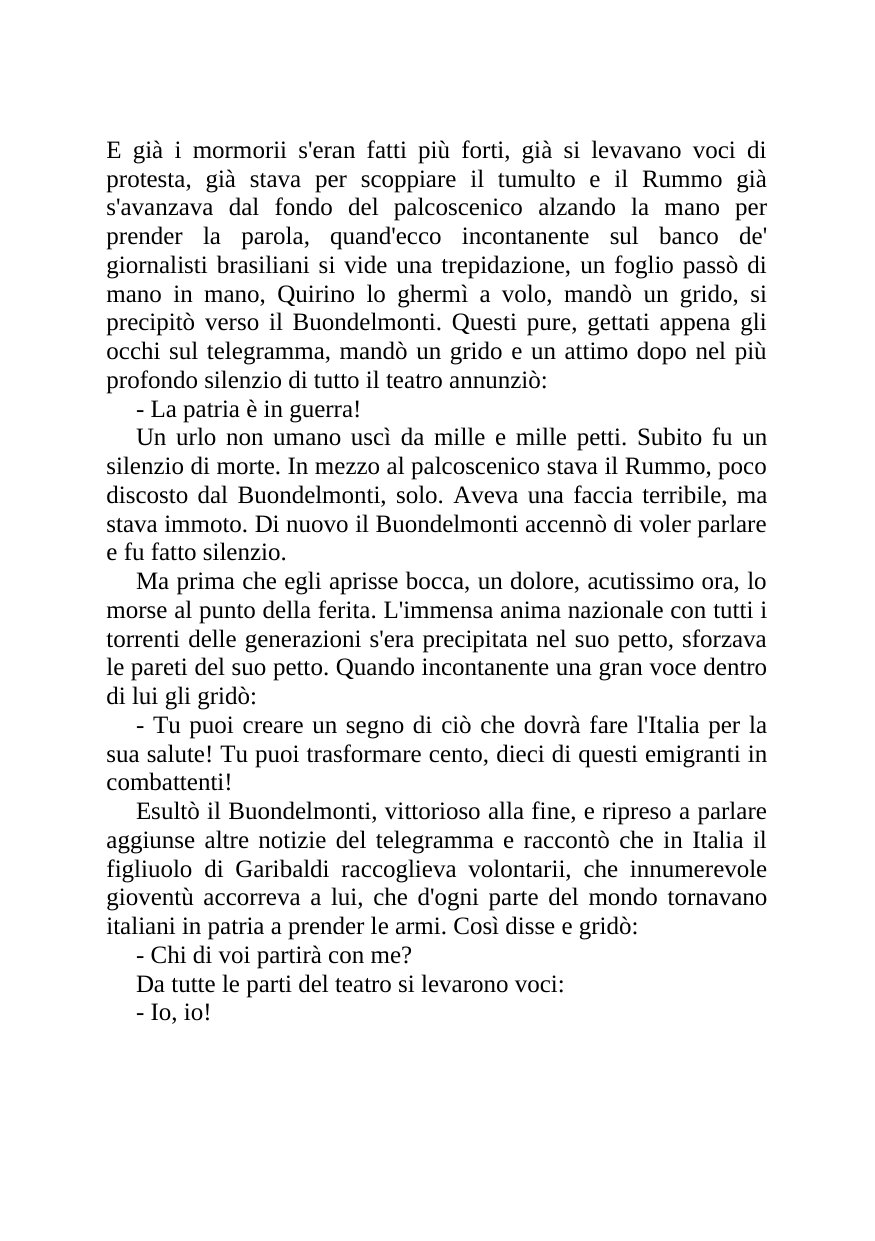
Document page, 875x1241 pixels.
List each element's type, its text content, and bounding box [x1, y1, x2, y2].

text Esultò il Buondelmonti, vittorioso alla fine, e ripreso a parlare aggiunse altre notizie del telegramma e raccontò che in Italia il figliuolo di Garibaldi raccoglieva volontarii, che innumerevole gioventù accorreva a lui, che d'ogni parte del mondo tornavano italiani in patria a prender le armi. Così disse e gridò: [106, 796, 768, 940]
text Da tutte le parti del teatro si levarono voci: [106, 969, 768, 997]
text - La patria è in guerra! [106, 394, 768, 422]
text E già i mormorii s'eran fatti più forti, già si levavano voci di protesta, già stava per scoppiare il tumulto e il Rummo già s'avanzava dal fondo del palcoscenico alzando la mano per prender la parola, quand'ecco incontanente sul banco de' giornalisti brasiliani si vide una trepidazione, un foglio passò di mano in mano, Quirino lo ghermì a volo, mandò un grido, si precipitò verso il Buondelmonti. Questi pure, gettati appena gli occhi sul telegramma, mandò un grido e un attimo dopo nel più profondo silenzio di tutto il teatro annunziò: [106, 135, 768, 394]
text - Tu puoi creare un segno di ciò che dovrà fare l'Italia per la sua salute! Tu puoi trasformare cento, dieci di questi emigranti in combattenti! [106, 710, 768, 796]
text - Io, io! [106, 997, 768, 1026]
text - Chi di voi partirà con me? [106, 940, 768, 969]
text Ma prima che egli aprisse bocca, un dolore, acutissimo ora, lo morse al punto della ferita. L'immensa anima nazionale con tutti i torrenti delle generazioni s'era precipitata nel suo petto, sforzava le pareti del suo petto. Quando incontanente una gran voce dentro di lui gli gridò: [106, 566, 768, 710]
text Un urlo non umano uscì da mille e mille petti. Subito fu un silenzio di morte. In mezzo al palcoscenico stava il Rummo, poco discosto dal Buondelmonti, solo. Aveva una faccia terribile, ma stava immoto. Di nuovo il Buondelmonti accennò di voler parlare e fu fatto silenzio. [106, 422, 768, 566]
